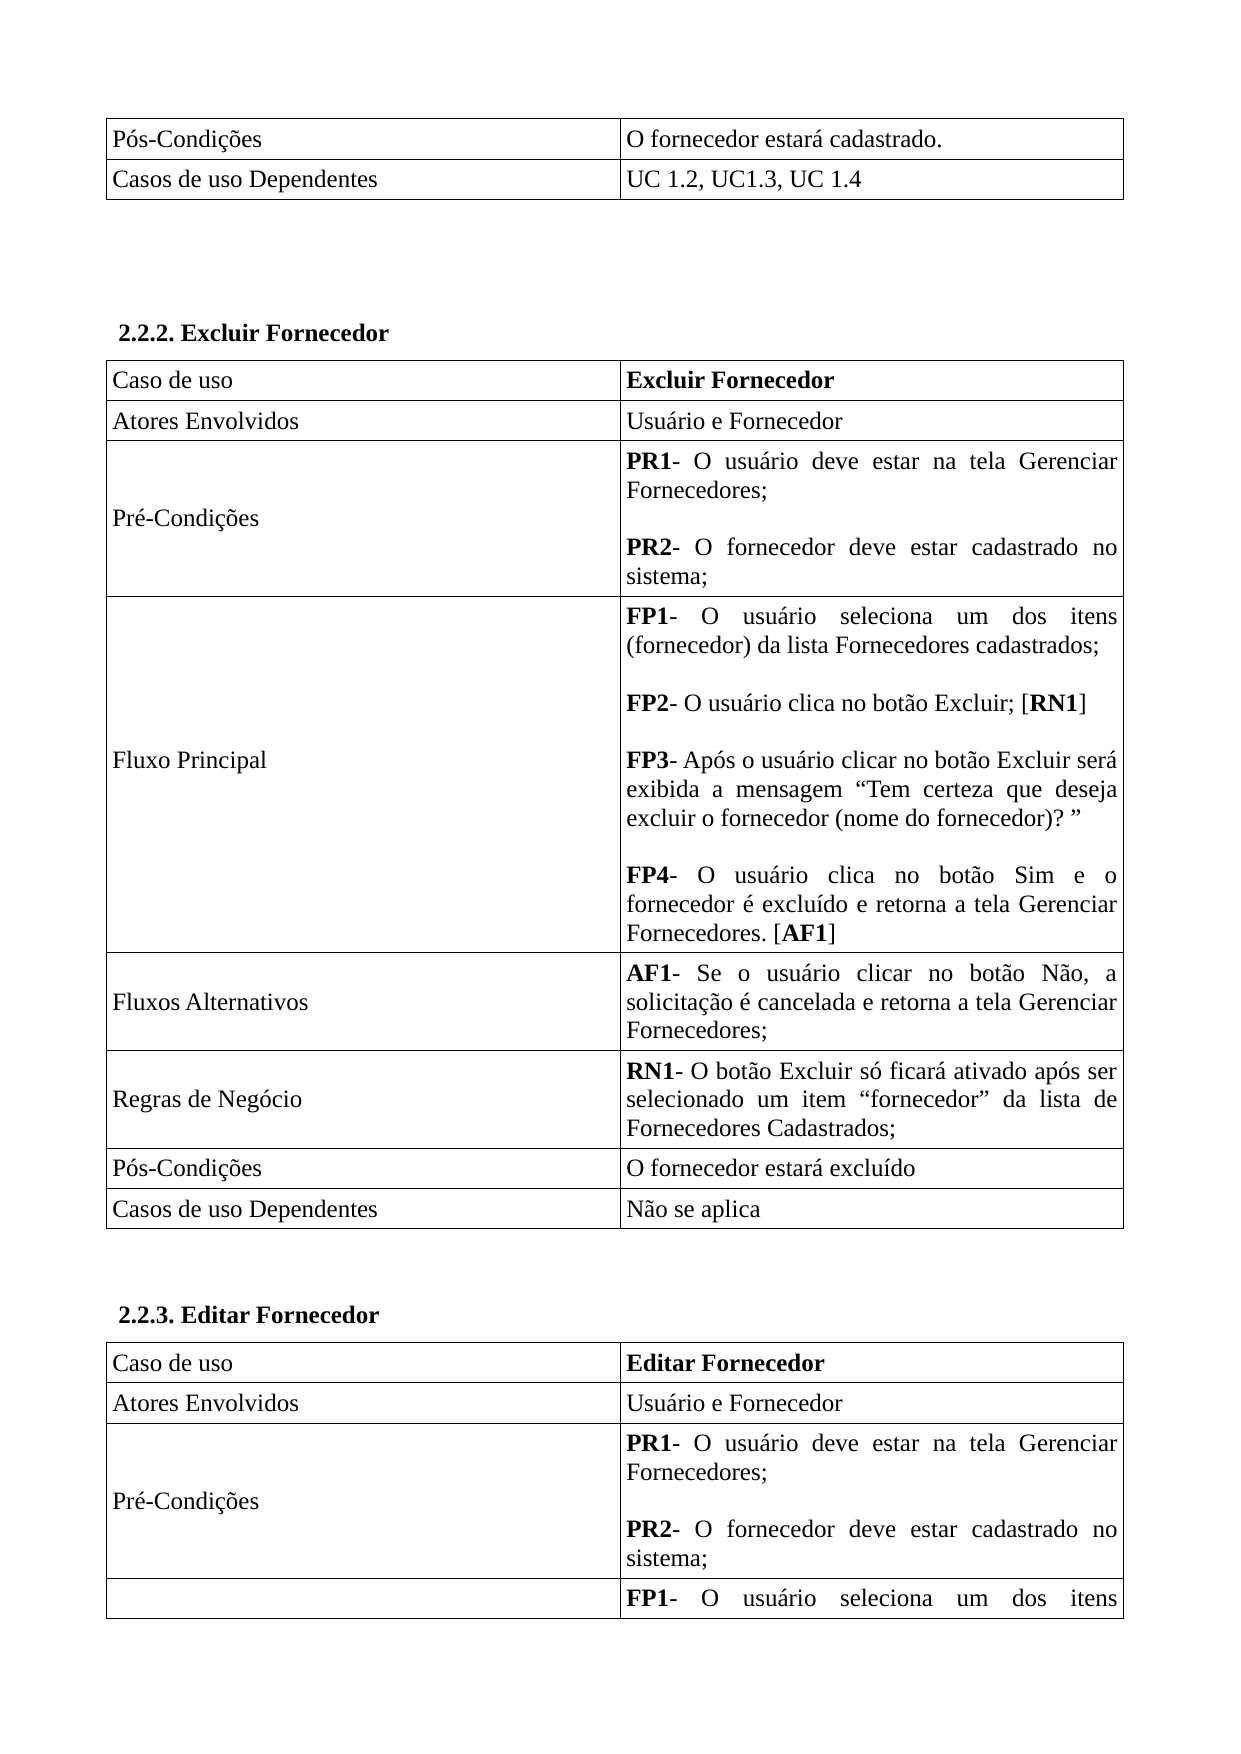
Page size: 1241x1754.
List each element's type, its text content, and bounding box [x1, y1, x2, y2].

table_cell Usuário e Fornecedor [621, 401, 1123, 440]
table_cell RN1- O botão Excluir só ficará ativado após ser selecionado um item “fornecedor” da lista de Fornecedores Cadastrados; [621, 1051, 1123, 1148]
table_cell O fornecedor estará excluído [621, 1149, 1123, 1188]
table_cell [107, 1579, 620, 1618]
table_cell Pós-Condições [107, 119, 620, 158]
table_cell Atores Envolvidos [107, 401, 620, 440]
table_cell UC 1.2, UC1.3, UC 1.4 [621, 160, 1123, 199]
table_cell Pré-Condições [107, 1424, 620, 1578]
table_header Caso de uso [107, 361, 620, 400]
subtitle 2.2.2. Excluir Fornecedor [118, 318, 1122, 347]
table_cell Fluxo Principal [107, 597, 620, 952]
table_cell Regras de Negócio [107, 1051, 620, 1148]
table_cell O fornecedor estará cadastrado. [621, 119, 1123, 158]
table_cell Não se aplica [621, 1189, 1123, 1228]
table_cell PR1- O usuário deve estar na tela Gerenciar Fornecedores; PR2- O fornecedor deve estar cadastrado no sistema; [621, 1424, 1123, 1578]
table_header Editar Fornecedor [621, 1343, 1123, 1382]
table_cell FP1- O usuário seleciona um dos itens [621, 1579, 1123, 1618]
table_cell Pós-Condições [107, 1149, 620, 1188]
table_cell Casos de uso Dependentes [107, 1189, 620, 1228]
table_cell Pré-Condições [107, 441, 620, 596]
table_cell AF1- Se o usuário clicar no botão Não, a solicitação é cancelada e retorna a tela Gerenciar Fornecedores; [621, 953, 1123, 1050]
table_header Excluir Fornecedor [621, 361, 1123, 400]
table_cell Fluxos Alternativos [107, 953, 620, 1050]
subtitle 2.2.3. Editar Fornecedor [118, 1301, 1122, 1329]
table_header Caso de uso [107, 1343, 620, 1382]
table_cell FP1- O usuário seleciona um dos itens (fornecedor) da lista Fornecedores cadastrados; FP2- O usuário clica no botão Excluir; [RN1] FP3- Após o usuário clicar no botão Excluir será exibida a mensagem “Tem certeza que deseja excluir o fornecedor (nome do fornecedor)? ” FP4- O usuário clica no botão Sim e o fornecedor é excluído e retorna a tela Gerenciar Fornecedores. [AF1] [621, 597, 1123, 952]
table_cell Casos de uso Dependentes [107, 160, 620, 199]
table_cell PR1- O usuário deve estar na tela Gerenciar Fornecedores; PR2- O fornecedor deve estar cadastrado no sistema; [621, 441, 1123, 596]
table_cell Usuário e Fornecedor [621, 1383, 1123, 1422]
table_cell Atores Envolvidos [107, 1383, 620, 1422]
